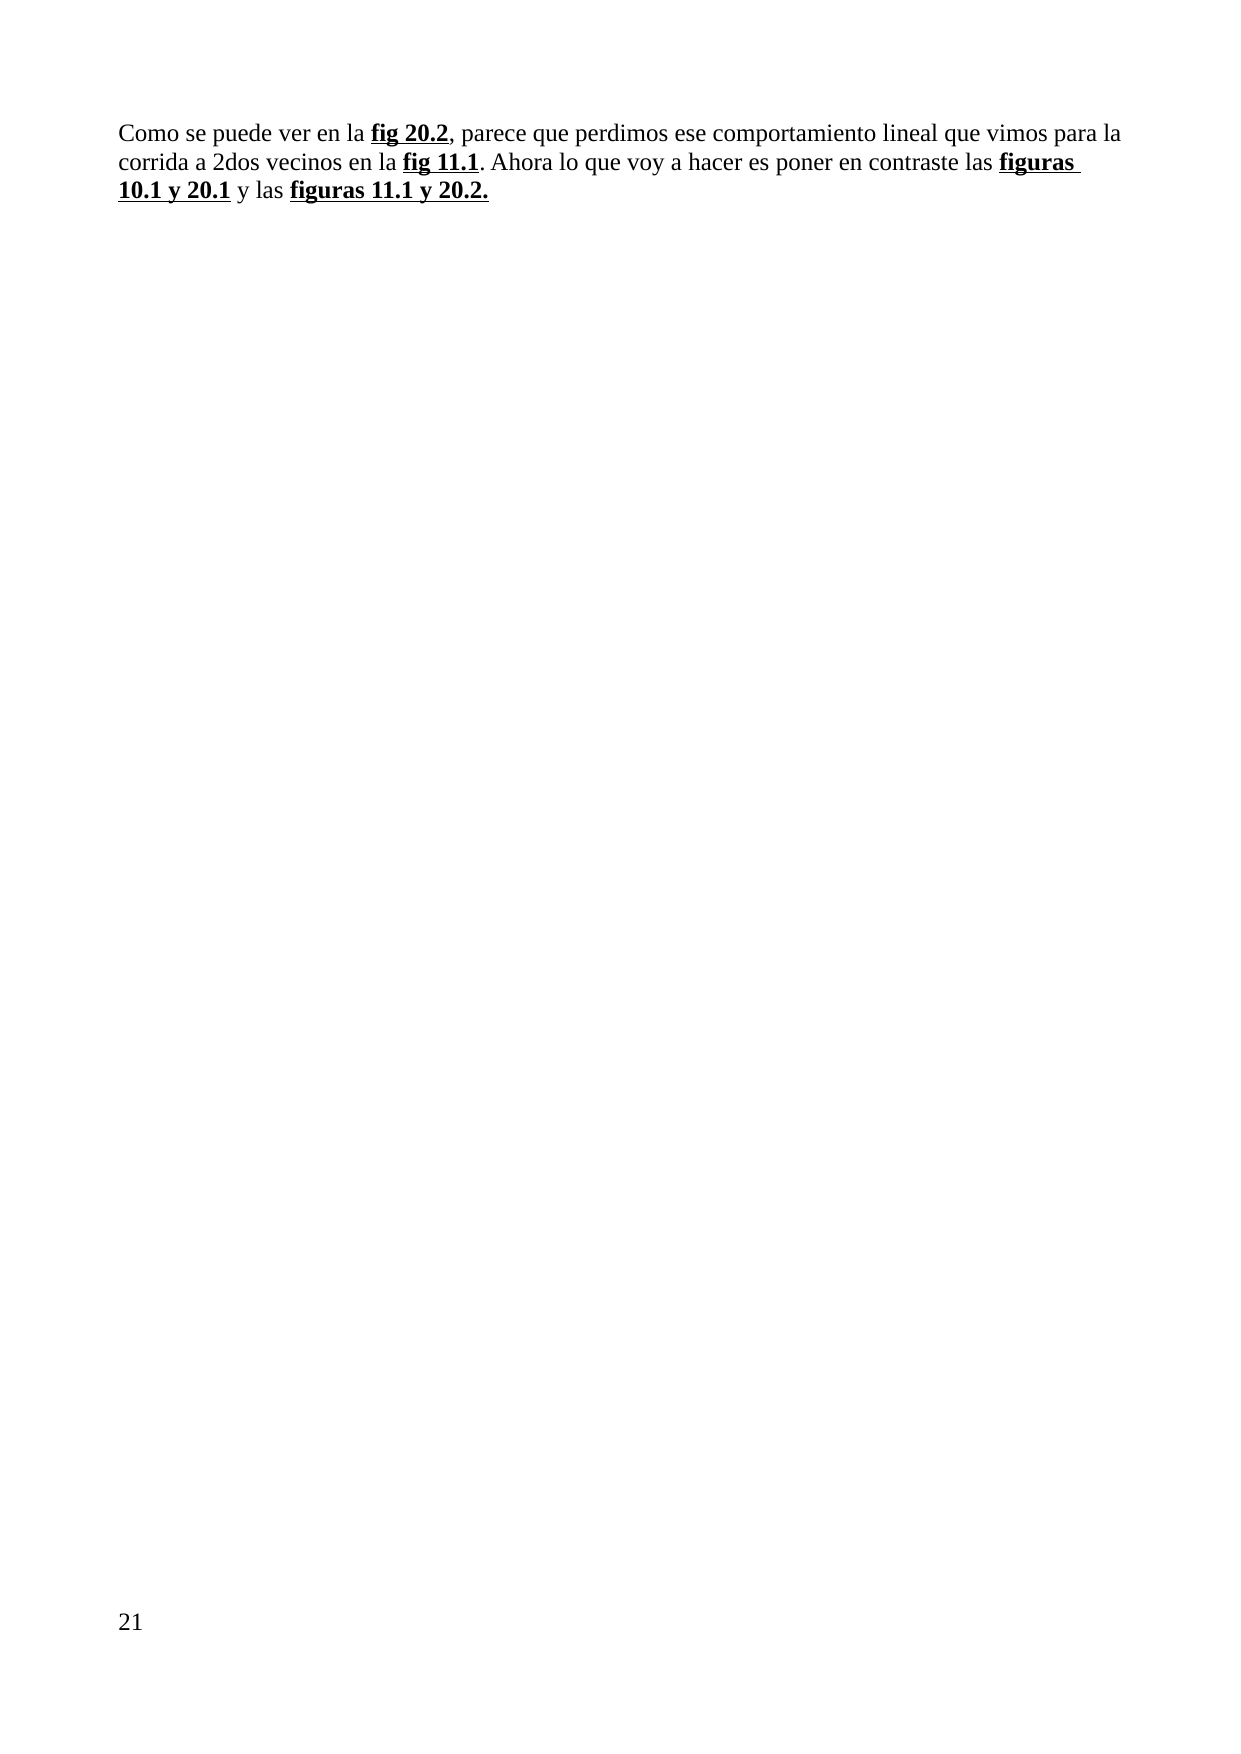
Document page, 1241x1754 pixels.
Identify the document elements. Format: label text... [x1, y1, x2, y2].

text Como se puede ver en la fig 20.2, parece que perdimos ese comportamiento lineal que vimos para la corrida a 2dos vecinos en la fig 11.1. Ahora lo que voy a hacer es poner en contraste las figuras 10.1 y 20.1 y las figuras 11.1 y 20.2. [118, 118, 1122, 204]
